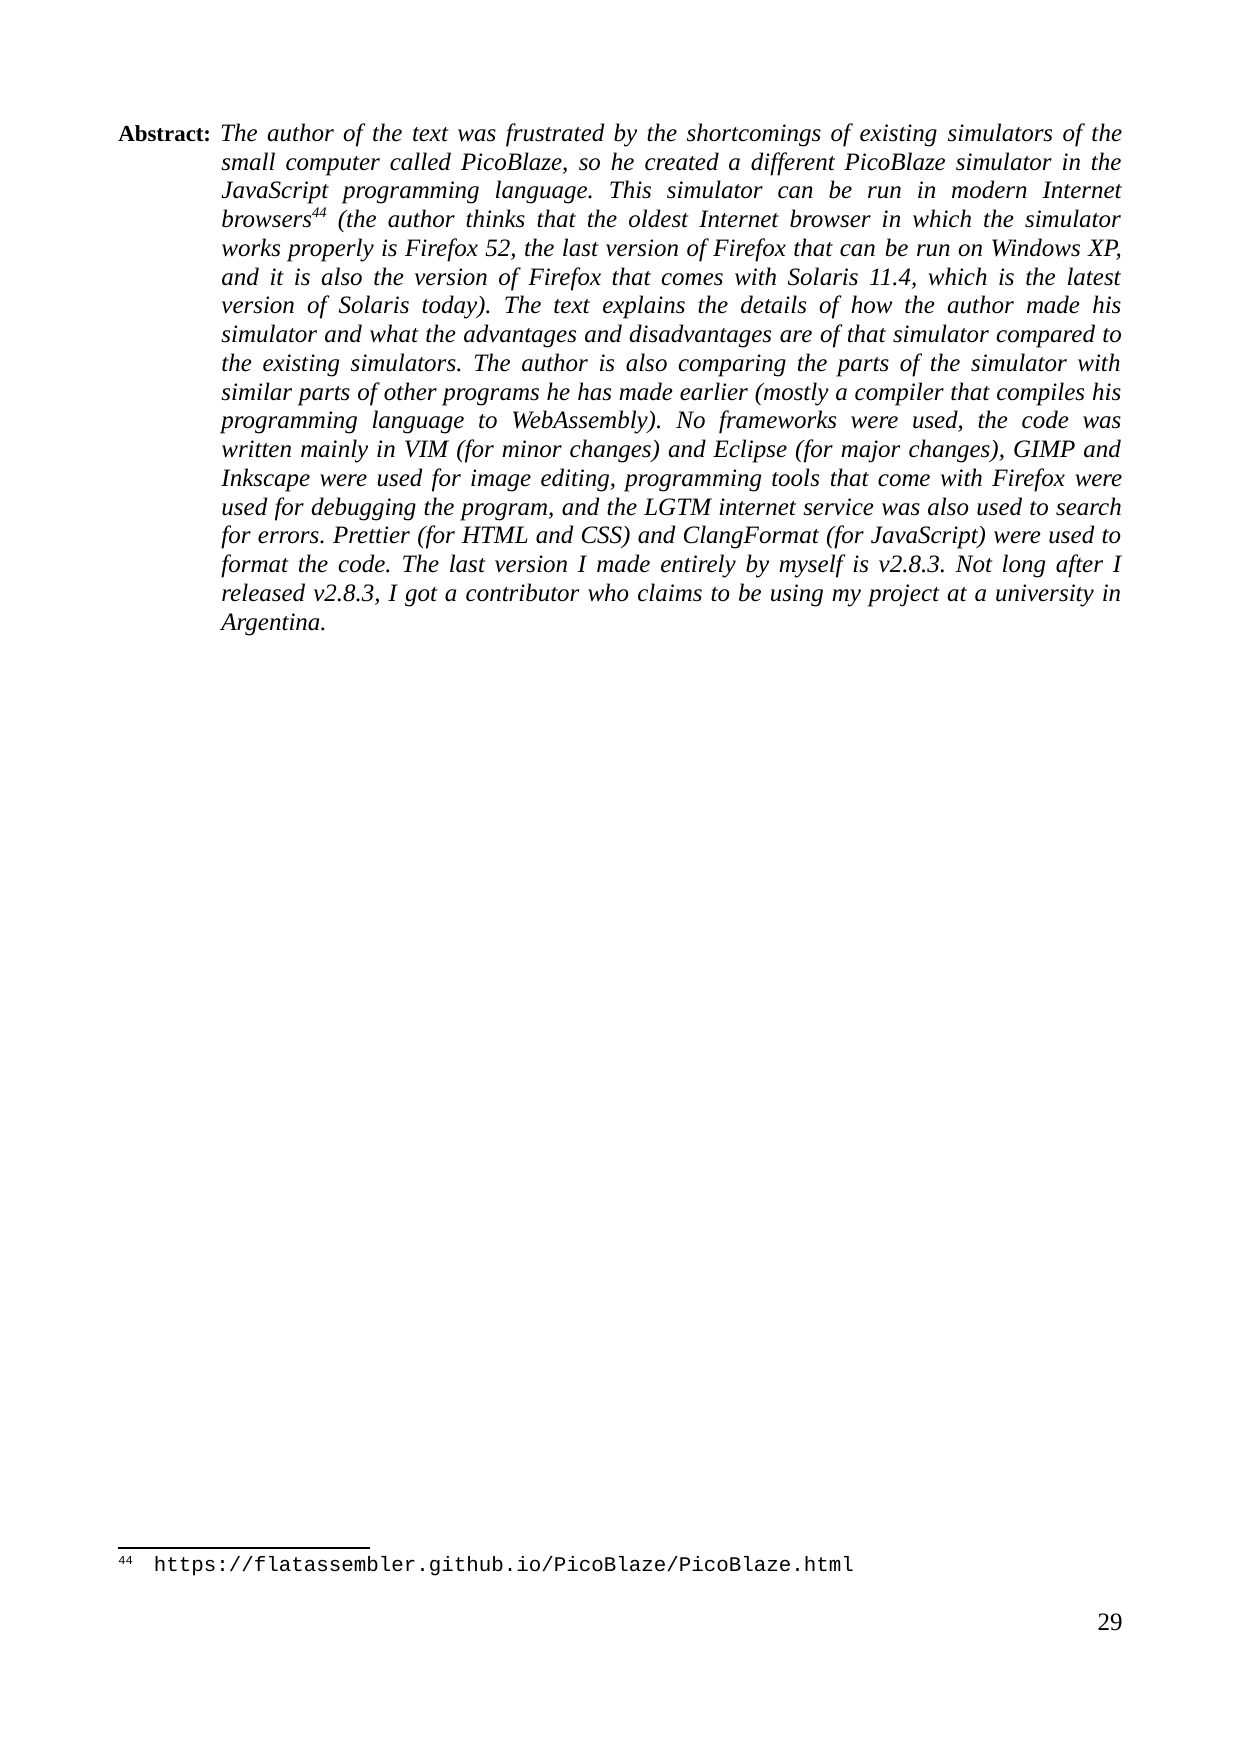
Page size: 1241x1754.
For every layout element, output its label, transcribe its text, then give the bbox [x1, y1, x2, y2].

text https://flatassembler.github.io/PicoBlaze/PicoBlaze.html [118, 1554, 1122, 1578]
text Abstract: The author of the text was frustrated by the shortcomings of existing simulators of the small computer called PicoBlaze, so he created a different PicoBlaze simulator in the JavaScript programming language. This simulator can be run in modern Internet browsers (the author thinks that the oldest Internet browser in which the simulator works properly is Firefox 52, the last version of Firefox that can be run on Windows XP, and it is also the version of Firefox that comes with Solaris 11.4, which is the latest version of Solaris today). The text explains the details of how the author made his simulator and what the advantages and disadvantages are of that simulator compared to the existing simulators. The author is also comparing the parts of the simulator with similar parts of other programs he has made earlier (mostly a compiler that compiles his programming language to WebAssembly). No frameworks were used, the code was written mainly in VIM (for minor changes) and Eclipse (for major changes), GIMP and Inkscape were used for image editing, programming tools that come with Firefox were used for debugging the program, and the LGTM internet service was also used to search for errors. Prettier (for HTML and CSS) and ClangFormat (for JavaScript) were used to format the code. The last version I made entirely by myself is v2.8.3. Not long after I released v2.8.3, I got a contributor who claims to be using my project at a university in Argentina. [118, 118, 1122, 636]
